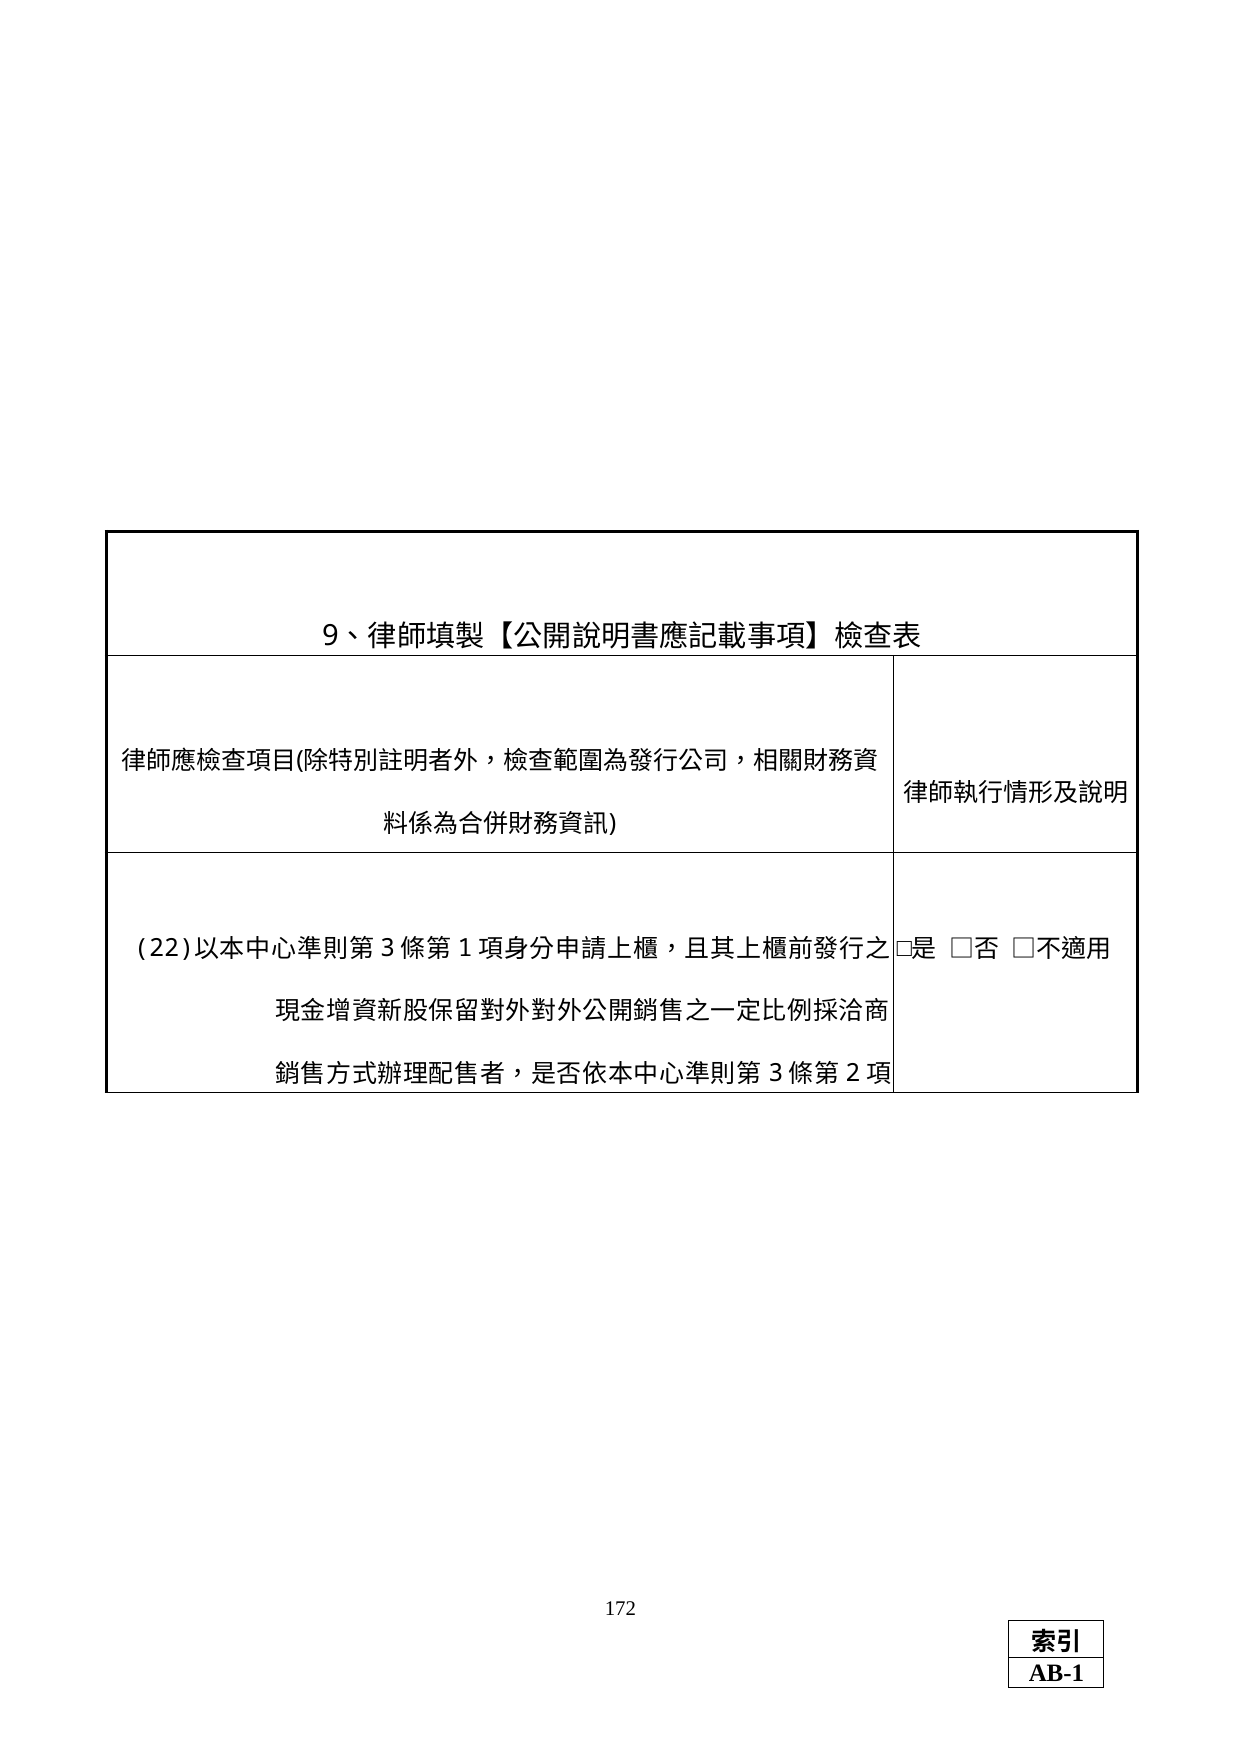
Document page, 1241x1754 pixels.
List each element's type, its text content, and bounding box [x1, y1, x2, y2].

table_header 9、律師填製【公開說明書應記載事項】檢查表 [108, 533, 1136, 655]
table_cell 律師執行情形及說明 [894, 656, 1136, 852]
table_cell 以本中心準則第3條第1項身分申請上櫃，且其上櫃前發行之現金增資新股保留對外對外公開銷售之一定比例採洽商銷售方式辦理配售者，是否依本中心準則第3條第2項 [108, 853, 893, 1092]
table_cell □是 □否 □不適用 [894, 853, 1136, 1092]
table_cell 律師應檢查項目(除特別註明者外，檢查範圍為發行公司，相關財務資料係為合併財務資訊) [108, 656, 893, 852]
